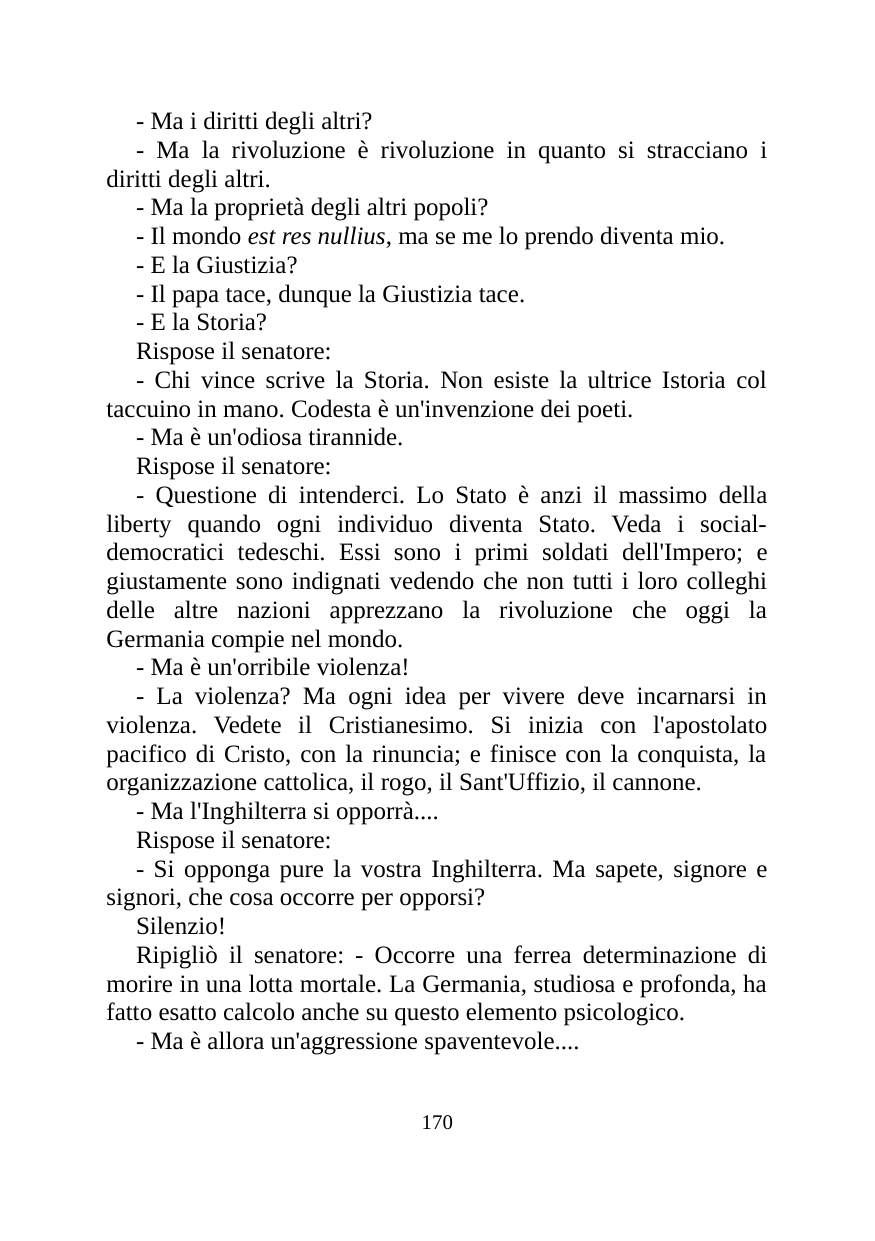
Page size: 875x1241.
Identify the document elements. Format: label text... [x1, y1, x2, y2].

text - Chi vince scrive la Storia. Non esiste la ultrice Istoria col taccuino in mano. Codesta è un'invenzione dei poeti. [106, 365, 768, 422]
text Rispose il senatore: [106, 825, 768, 854]
text Ripigliò il senatore: - Occorre una ferrea determinazione di morire in una lotta mortale. La Germania, studiosa e profonda, ha fatto esatto calcolo anche su questo elemento psicologico. [106, 940, 768, 1026]
text - Si opponga pure la vostra Inghilterra. Ma sapete, signore e signori, che cosa occorre per opporsi? [106, 854, 768, 911]
text - Ma è allora un'aggressione spaventevole.... [106, 1026, 768, 1055]
text - Ma la rivoluzione è rivoluzione in quanto si stracciano i diritti degli altri. [106, 135, 768, 192]
text - Ma i diritti degli altri? [106, 106, 768, 135]
text - Ma la proprietà degli altri popoli? [106, 192, 768, 221]
text - Ma l'Inghilterra si opporrà.... [106, 796, 768, 825]
text - E la Storia? [106, 307, 768, 336]
text - Ma è un'odiosa tirannide. [106, 422, 768, 451]
text - Il mondo est res nullius, ma se me lo prendo diventa mio. [106, 221, 768, 250]
text - E la Giustizia? [106, 250, 768, 279]
text - Il papa tace, dunque la Giustizia tace. [106, 279, 768, 307]
text Silenzio! [106, 911, 768, 940]
text - Questione di intenderci. Lo Stato è anzi il massimo della liberty quando ogni individuo diventa Stato. Veda i social-democratici tedeschi. Essi sono i primi soldati dell'Impero; e giustamente sono indignati vedendo che non tutti i loro colleghi delle altre nazioni apprezzano la rivoluzione che oggi la Germania compie nel mondo. [106, 480, 768, 652]
text Rispose il senatore: [106, 336, 768, 365]
text - Ma è un'orribile violenza! [106, 652, 768, 681]
text Rispose il senatore: [106, 451, 768, 480]
text - La violenza? Ma ogni idea per vivere deve incarnarsi in violenza. Vedete il Cristianesimo. Si inizia con l'apostolato pacifico di Cristo, con la rinuncia; e finisce con la conquista, la organizzazione cattolica, il rogo, il Sant'Uffizio, il cannone. [106, 681, 768, 796]
